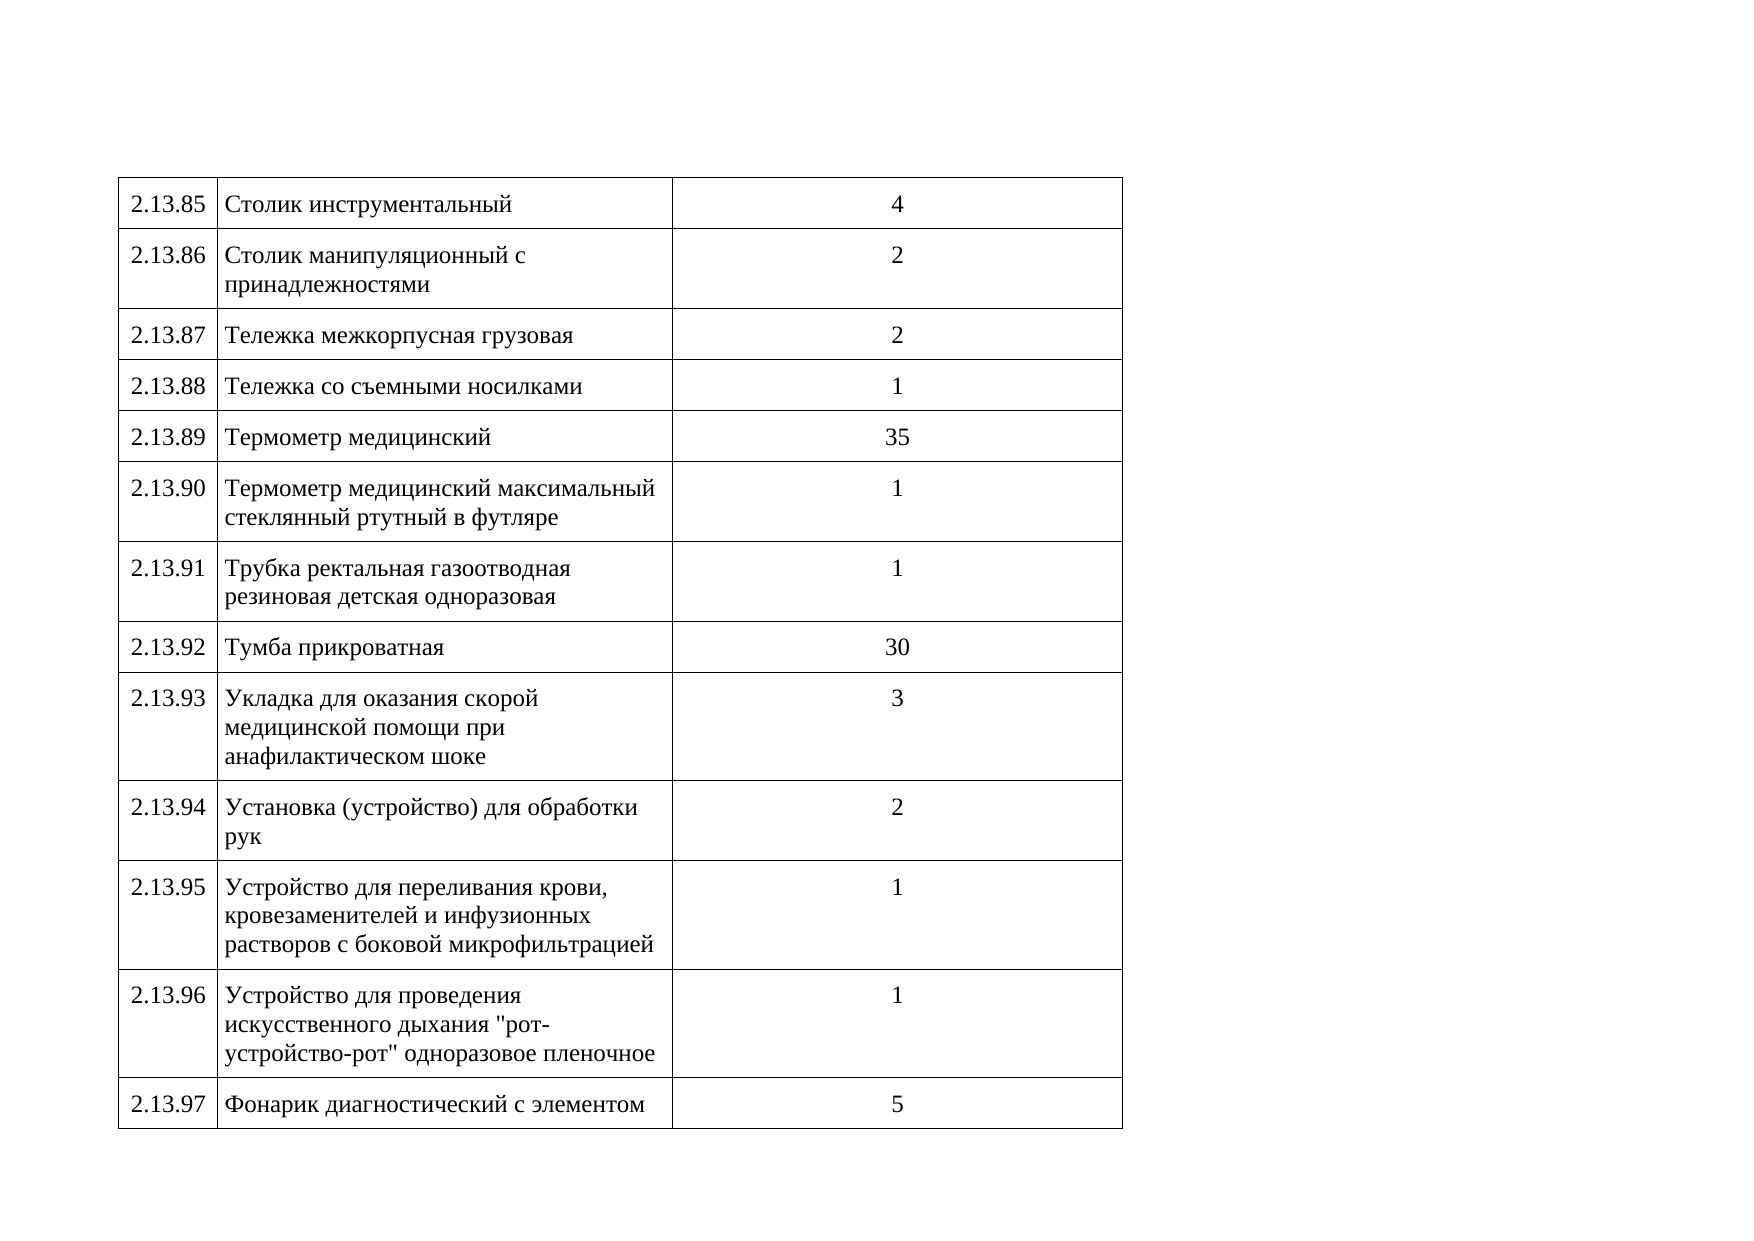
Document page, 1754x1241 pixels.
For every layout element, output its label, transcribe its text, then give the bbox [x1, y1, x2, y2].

table_cell Столик манипуляционный с принадлежностями [218, 229, 672, 308]
table_cell 2 [673, 229, 1122, 308]
table_cell 2.13.88 [119, 360, 217, 410]
table_cell 1 [673, 462, 1122, 541]
table_cell 2.13.85 [119, 178, 217, 228]
table_cell 2.13.87 [119, 309, 217, 359]
table_cell 2.13.93 [119, 673, 217, 780]
table_cell 2.13.90 [119, 462, 217, 541]
table_cell Установка (устройство) для обработки рук [218, 781, 672, 860]
table_cell 2.13.96 [119, 970, 217, 1077]
table_cell Укладка для оказания скорой медицинской помощи при анафилактическом шоке [218, 673, 672, 780]
table_cell Термометр медицинский максимальный стеклянный ртутный в футляре [218, 462, 672, 541]
table_cell 2.13.97 [119, 1078, 217, 1128]
table_cell 1 [673, 542, 1122, 621]
table_cell Тележка со съемными носилками [218, 360, 672, 410]
table_cell 2 [673, 309, 1122, 359]
table_cell 30 [673, 622, 1122, 672]
table_cell Термометр медицинский [218, 411, 672, 461]
table_cell 1 [673, 360, 1122, 410]
table_cell 4 [673, 178, 1122, 228]
table_cell 3 [673, 673, 1122, 780]
table_cell 5 [673, 1078, 1122, 1128]
table_cell Устройство для переливания крови, кровезаменителей и инфузионных растворов с боковой микрофильтрацией [218, 861, 672, 969]
table_cell 1 [673, 970, 1122, 1077]
table_cell Столик инструментальный [218, 178, 672, 228]
table_cell 2.13.89 [119, 411, 217, 461]
table_cell 35 [673, 411, 1122, 461]
table_cell 2.13.91 [119, 542, 217, 621]
table_cell 1 [673, 861, 1122, 969]
table_cell Тумба прикроватная [218, 622, 672, 672]
table_cell 2.13.92 [119, 622, 217, 672]
table_cell Тележка межкорпусная грузовая [218, 309, 672, 359]
table_cell Трубка ректальная газоотводная резиновая детская одноразовая [218, 542, 672, 621]
table_cell 2.13.95 [119, 861, 217, 969]
table_cell 2.13.86 [119, 229, 217, 308]
table_cell Устройство для проведения искусственного дыхания "рот-устройство-рот" одноразовое пленочное [218, 970, 672, 1077]
table_cell 2 [673, 781, 1122, 860]
table_cell Фонарик диагностический с элементом [218, 1078, 672, 1128]
table_cell 2.13.94 [119, 781, 217, 860]
